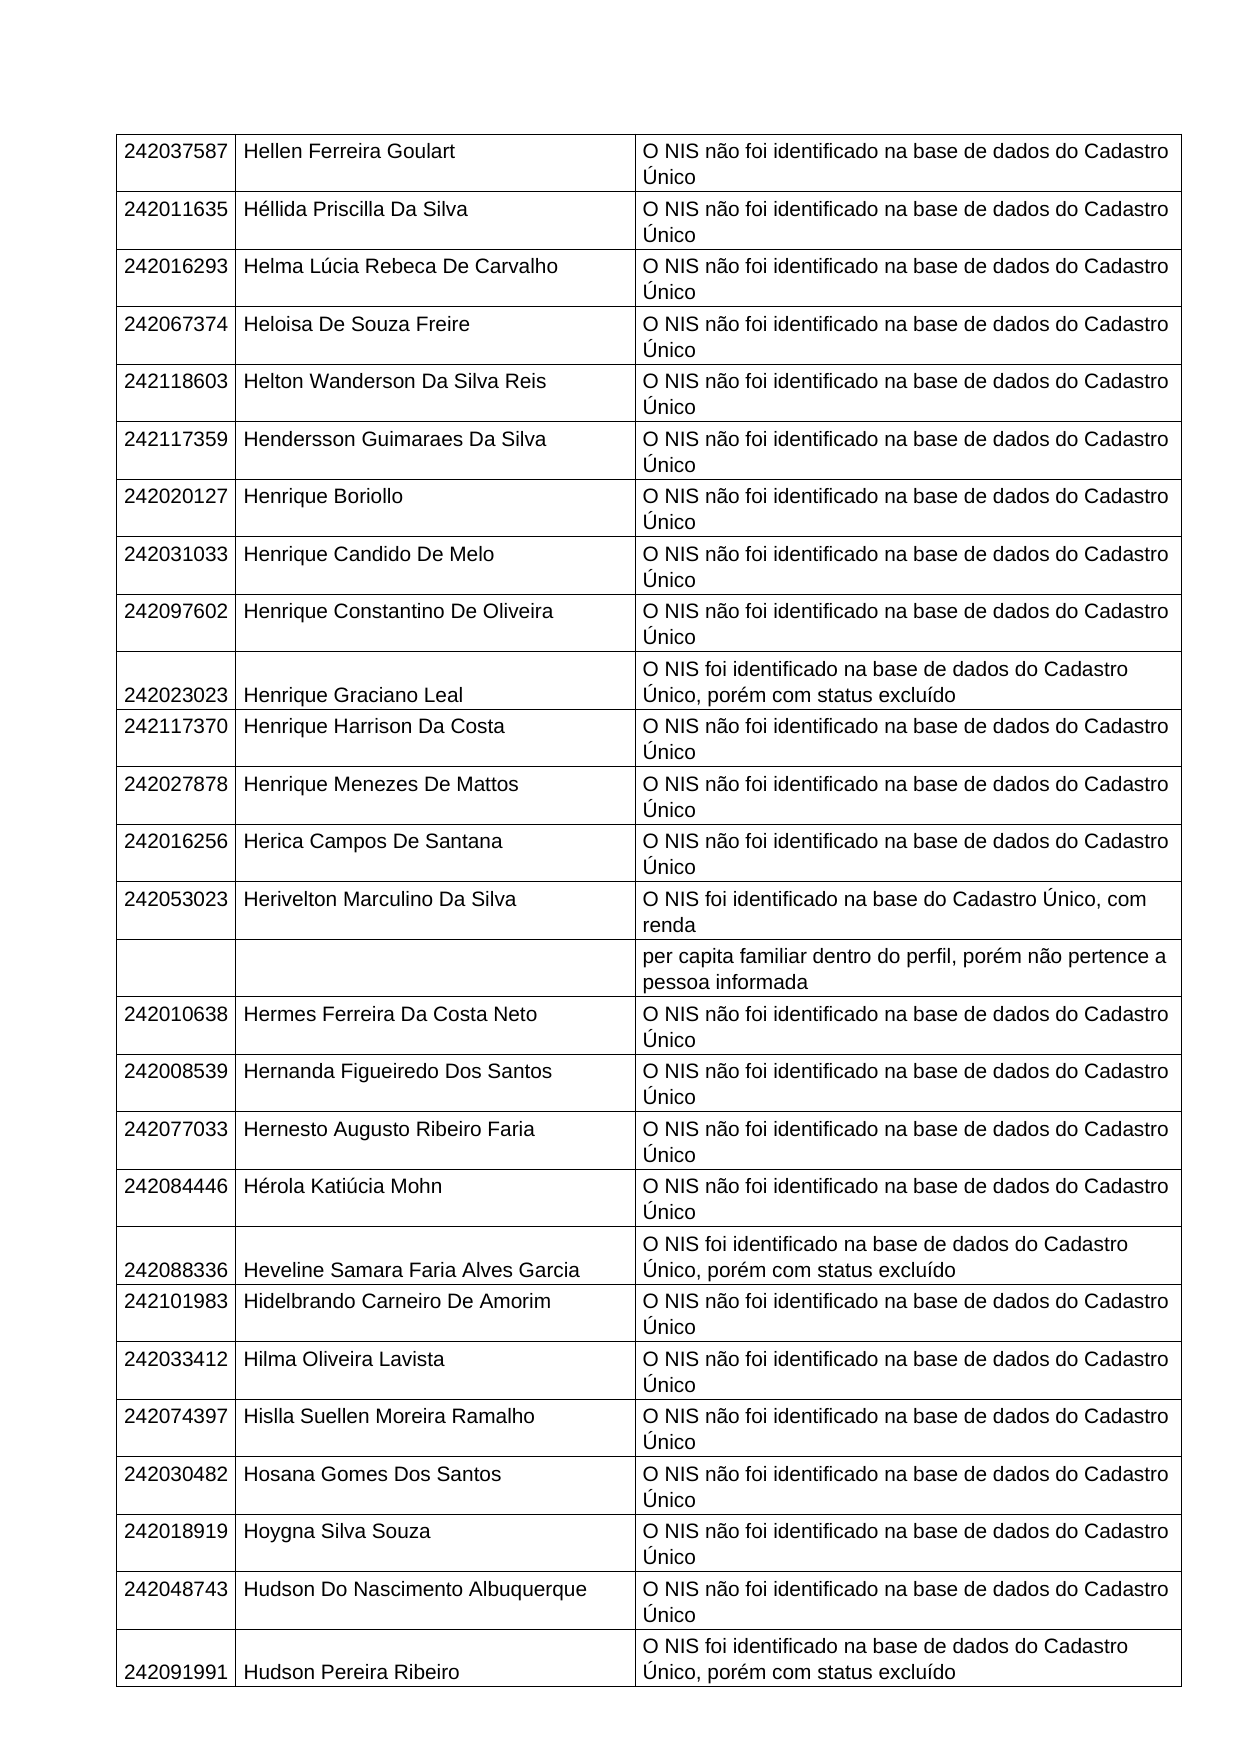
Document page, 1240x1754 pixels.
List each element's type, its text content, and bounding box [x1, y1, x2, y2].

table_cell 242018919 [117, 1515, 235, 1571]
table_cell 242008539 [117, 1055, 235, 1111]
table_cell O NIS não foi identificado na base de dados do Cadastro Único [636, 1285, 1181, 1341]
table_cell 242118603 [117, 365, 235, 421]
table_cell Hermes Ferreira Da Costa Neto [236, 997, 635, 1053]
table_cell Henrique Harrison Da Costa [236, 710, 635, 766]
table_cell O NIS foi identificado na base do Cadastro Único, com renda [636, 882, 1181, 938]
table_cell 242091991 [117, 1630, 235, 1686]
table_cell 242033412 [117, 1342, 235, 1398]
table_cell Helma Lúcia Rebeca De Carvalho [236, 250, 635, 306]
table_cell Hilma Oliveira Lavista [236, 1342, 635, 1398]
table_cell 242030482 [117, 1457, 235, 1513]
table_cell Henrique Menezes De Mattos [236, 767, 635, 823]
table_cell Hellen Ferreira Goulart [236, 135, 635, 191]
table_cell O NIS não foi identificado na base de dados do Cadastro Único [636, 422, 1181, 478]
table_cell 242011635 [117, 192, 235, 248]
table_cell 242097602 [117, 595, 235, 651]
table_cell 242074397 [117, 1400, 235, 1456]
table_cell O NIS não foi identificado na base de dados do Cadastro Único [636, 1055, 1181, 1111]
table_cell 242117359 [117, 422, 235, 478]
table_cell Hudson Pereira Ribeiro [236, 1630, 635, 1686]
table_cell Henrique Constantino De Oliveira [236, 595, 635, 651]
table_cell Helton Wanderson Da Silva Reis [236, 365, 635, 421]
table_cell Henrique Graciano Leal [236, 652, 635, 708]
table_cell 242053023 [117, 882, 235, 938]
table_cell 242031033 [117, 537, 235, 593]
table_cell O NIS não foi identificado na base de dados do Cadastro Único [636, 1170, 1181, 1226]
table_cell O NIS foi identificado na base de dados do Cadastro Único, porém com status excluído [636, 652, 1181, 708]
table_cell [236, 940, 635, 996]
table_cell O NIS não foi identificado na base de dados do Cadastro Único [636, 192, 1181, 248]
table_cell Hernanda Figueiredo Dos Santos [236, 1055, 635, 1111]
table_cell O NIS não foi identificado na base de dados do Cadastro Único [636, 825, 1181, 881]
table_cell 242067374 [117, 307, 235, 363]
table_cell Henrique Candido De Melo [236, 537, 635, 593]
table_cell O NIS não foi identificado na base de dados do Cadastro Único [636, 135, 1181, 191]
table_cell O NIS não foi identificado na base de dados do Cadastro Único [636, 1112, 1181, 1168]
table_cell Herica Campos De Santana [236, 825, 635, 881]
table_cell 242101983 [117, 1285, 235, 1341]
table_cell 242084446 [117, 1170, 235, 1226]
table_cell Hendersson Guimaraes Da Silva [236, 422, 635, 478]
table_cell O NIS não foi identificado na base de dados do Cadastro Único [636, 480, 1181, 536]
table_cell O NIS não foi identificado na base de dados do Cadastro Único [636, 1572, 1181, 1628]
table_cell O NIS não foi identificado na base de dados do Cadastro Único [636, 595, 1181, 651]
table_cell Hosana Gomes Dos Santos [236, 1457, 635, 1513]
table_cell 242010638 [117, 997, 235, 1053]
table_cell O NIS não foi identificado na base de dados do Cadastro Único [636, 250, 1181, 306]
table_cell Hérola Katiúcia Mohn [236, 1170, 635, 1226]
table_cell Heloisa De Souza Freire [236, 307, 635, 363]
table_cell Hoygna Silva Souza [236, 1515, 635, 1571]
table_cell O NIS não foi identificado na base de dados do Cadastro Único [636, 997, 1181, 1053]
table_cell O NIS não foi identificado na base de dados do Cadastro Único [636, 767, 1181, 823]
table_cell per capita familiar dentro do perfil, porém não pertence a pessoa informada [636, 940, 1181, 996]
table_cell Herivelton Marculino Da Silva [236, 882, 635, 938]
table_cell O NIS não foi identificado na base de dados do Cadastro Único [636, 1400, 1181, 1456]
table_cell 242088336 [117, 1227, 235, 1283]
table_cell O NIS não foi identificado na base de dados do Cadastro Único [636, 537, 1181, 593]
table_cell O NIS não foi identificado na base de dados do Cadastro Único [636, 1515, 1181, 1571]
table_cell Hernesto Augusto Ribeiro Faria [236, 1112, 635, 1168]
table_cell 242023023 [117, 652, 235, 708]
table_cell 242027878 [117, 767, 235, 823]
table_cell O NIS não foi identificado na base de dados do Cadastro Único [636, 710, 1181, 766]
table_cell Hidelbrando Carneiro De Amorim [236, 1285, 635, 1341]
table_cell O NIS não foi identificado na base de dados do Cadastro Único [636, 1342, 1181, 1398]
table_cell 242020127 [117, 480, 235, 536]
table_cell 242048743 [117, 1572, 235, 1628]
table_cell [117, 940, 235, 996]
table_cell O NIS não foi identificado na base de dados do Cadastro Único [636, 365, 1181, 421]
table_cell Hudson Do Nascimento Albuquerque [236, 1572, 635, 1628]
table_cell 242037587 [117, 135, 235, 191]
table_cell Heveline Samara Faria Alves Garcia [236, 1227, 635, 1283]
table_cell O NIS foi identificado na base de dados do Cadastro Único, porém com status excluído [636, 1630, 1181, 1686]
table_cell 242016256 [117, 825, 235, 881]
table_cell 242077033 [117, 1112, 235, 1168]
table_cell 242016293 [117, 250, 235, 306]
table_cell Héllida Priscilla Da Silva [236, 192, 635, 248]
table_cell Henrique Boriollo [236, 480, 635, 536]
table_cell Hislla Suellen Moreira Ramalho [236, 1400, 635, 1456]
table_cell O NIS foi identificado na base de dados do Cadastro Único, porém com status excluído [636, 1227, 1181, 1283]
table_cell O NIS não foi identificado na base de dados do Cadastro Único [636, 1457, 1181, 1513]
table_cell 242117370 [117, 710, 235, 766]
table_cell O NIS não foi identificado na base de dados do Cadastro Único [636, 307, 1181, 363]
